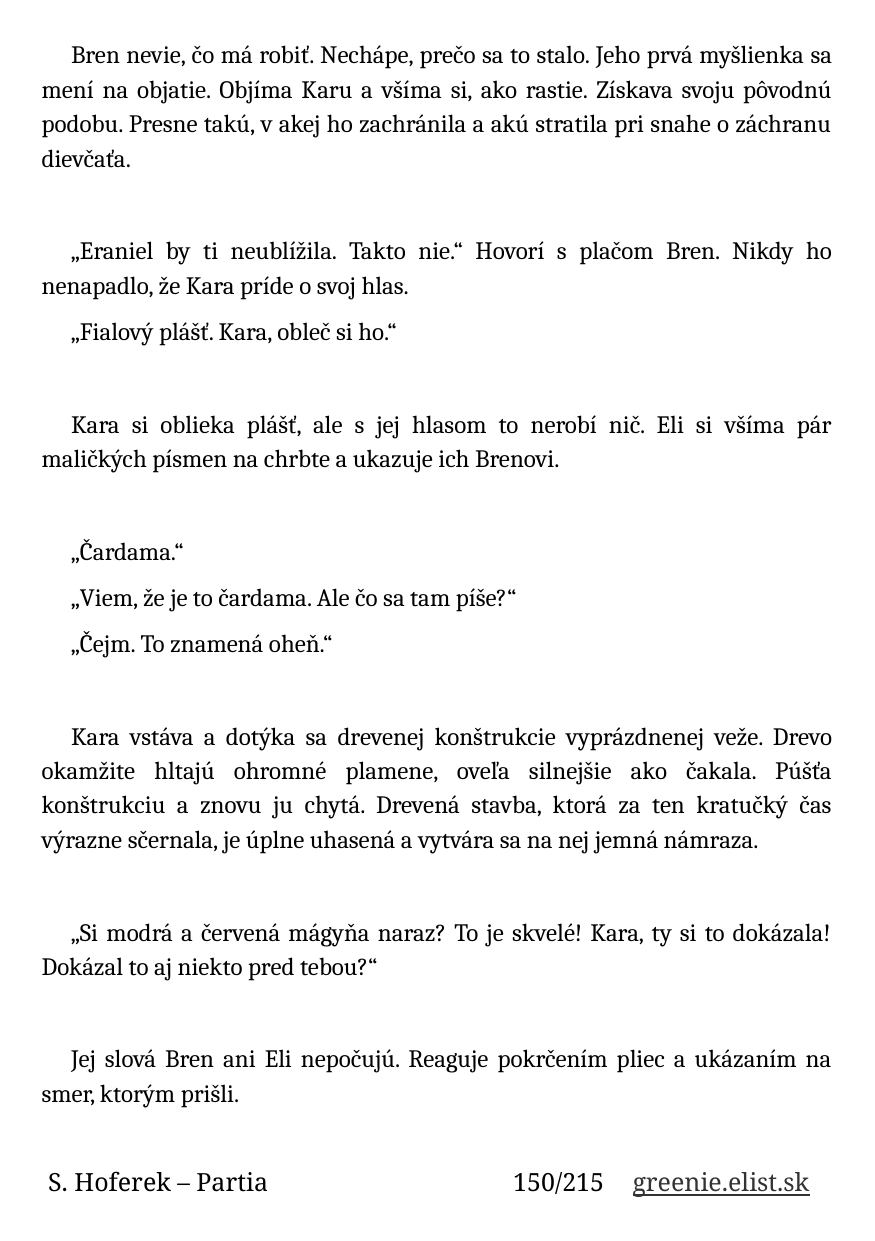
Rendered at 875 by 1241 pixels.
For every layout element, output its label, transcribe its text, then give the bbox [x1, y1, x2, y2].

text „Si modrá a červená mágyňa naraz? To je skvelé! Kara, ty si to dokázala! Dokázal to aj niekto pred tebou?“ [41, 918, 833, 982]
text Kara si oblieka plášť, ale s jej hlasom to nerobí nič. Eli si všíma pár maličkých písmen na chrbte a ukazuje ich Brenovi. [41, 411, 833, 474]
text „Čejm. To znamená oheň.“ [41, 630, 833, 659]
text „Čardama.“ [41, 537, 833, 566]
text Jej slová Bren ani Eli nepočujú. Reaguje pokrčením pliec a ukázaním na smer, ktorým prišli. [41, 1045, 833, 1109]
text „Fialový plášť. Kara, obleč si ho.“ [41, 318, 833, 347]
text Kara vstáva a dotýka sa drevenej konštrukcie vyprázdnenej veže. Drevo okamžite hltajú ohromné plamene, oveľa silnejšie ako čakala. Púšťa konštrukciu a znovu ju chytá. Drevená stavba, ktorá za ten kratučký čas výrazne sčernala, je úplne uhasená a vytvára sa na nej jemná námraza. [41, 722, 833, 855]
text „Eraniel by ti neublížila. Takto nie.“ Hovorí s plačom Bren. Nikdy ho nenapadlo, že Kara príde o svoj hlas. [41, 237, 833, 301]
text Bren nevie, čo má robiť. Nechápe, prečo sa to stalo. Jeho prvá myšlienka sa mení na objatie. Objíma Karu a všíma si, ako rastie. Získava svoju pôvodnú podobu. Presne takú, v akej ho zachránila a akú stratila pri snahe o záchranu dievčaťa. [41, 41, 833, 173]
text „Viem, že je to čardama. Ale čo sa tam píše?“ [41, 584, 833, 612]
